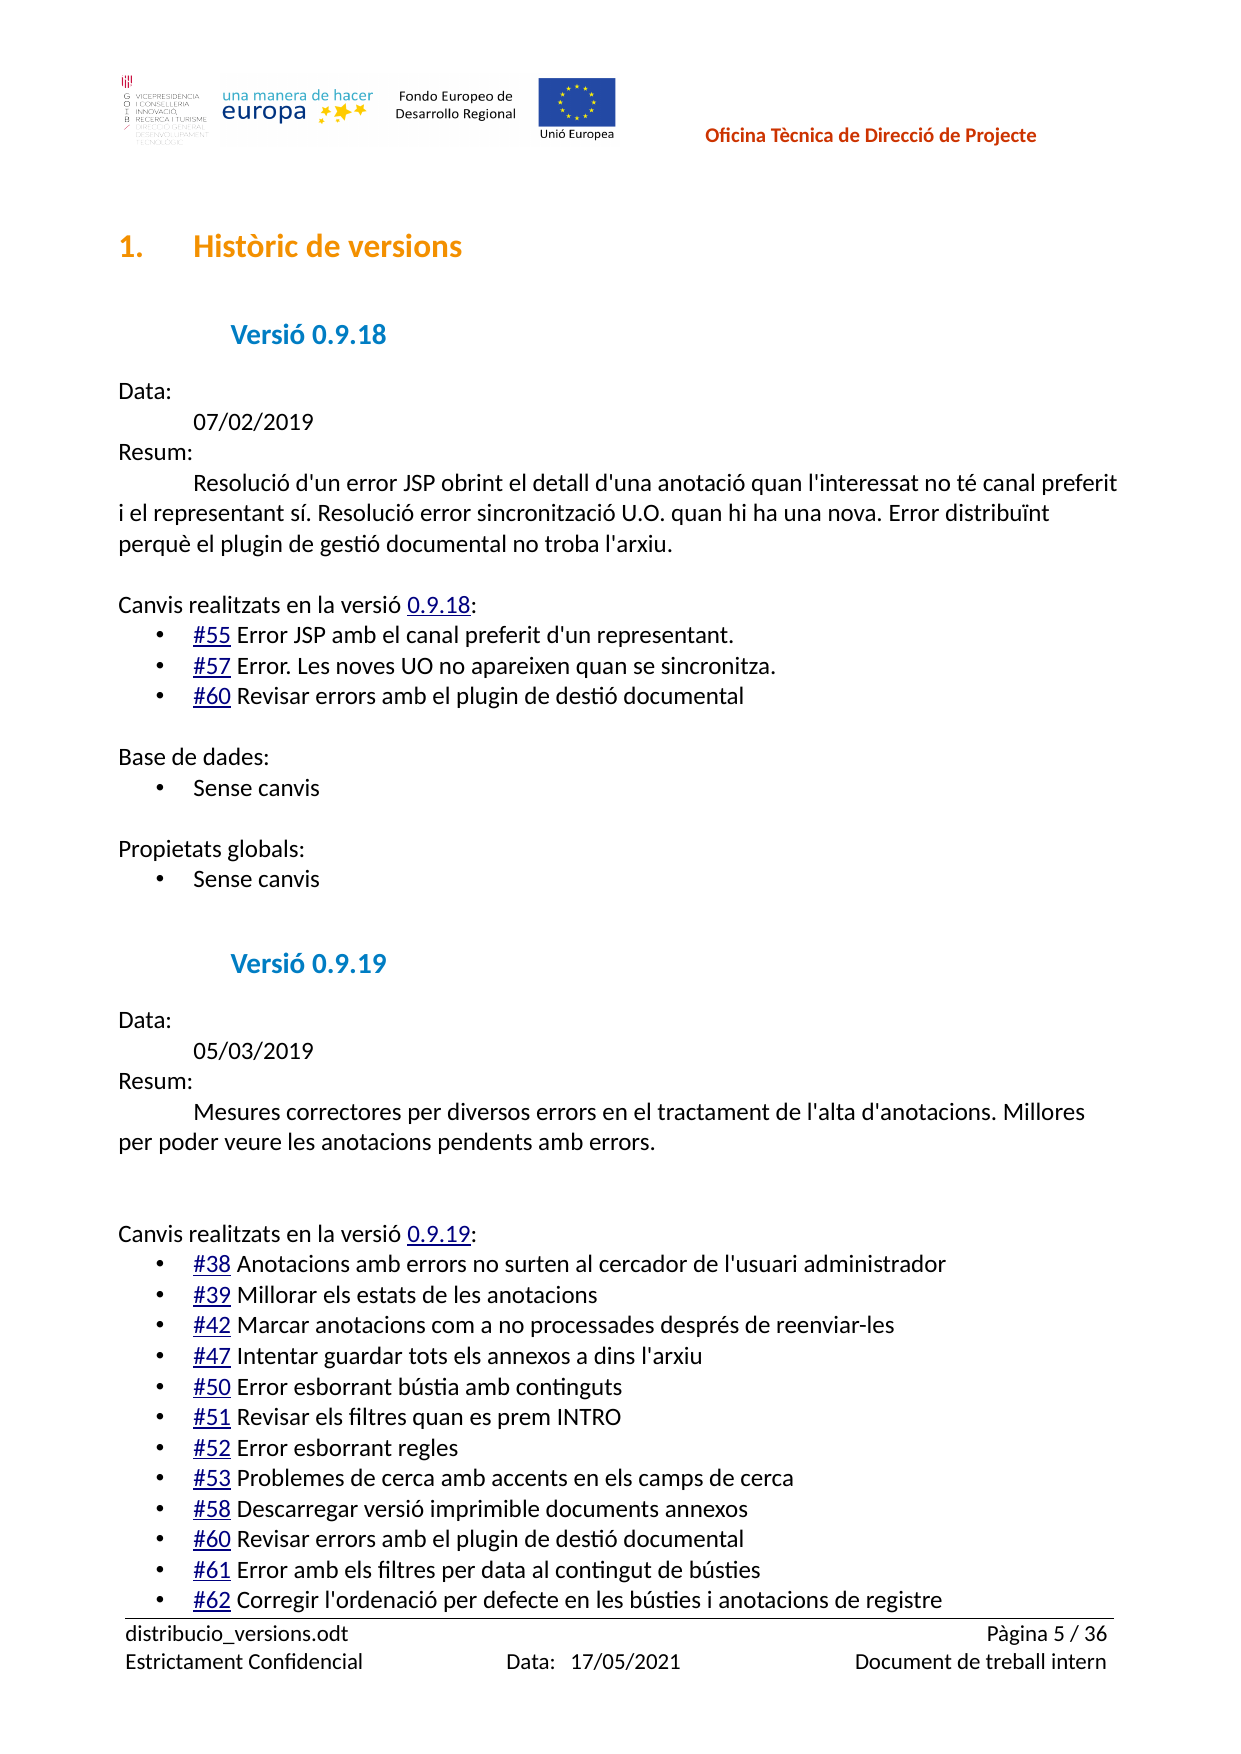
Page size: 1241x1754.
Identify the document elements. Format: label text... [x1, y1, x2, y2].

text Mesures correctores per diversos errors en el tractament de l'alta d'anotacions. Millores per poder veure les anotacions pendents amb errors. [118, 1096, 1122, 1157]
list Sense canvis [156, 772, 1122, 802]
list #42 Marcar anotacions com a no processades després de reenviar-les [156, 1309, 1122, 1340]
picture [118, 73, 213, 147]
list #62 Corregir l'ordenació per defecte en les bústies i anotacions de registre [156, 1584, 1122, 1615]
text Resum: [118, 1065, 1122, 1096]
list #57 Error. Les noves UO no apareixen quan se sincronitza. [156, 650, 1122, 680]
list #55 Error JSP amb el canal preferit d'un representant. [156, 619, 1122, 650]
list #47 Intentar guardar tots els annexos a dins l'arxiu [156, 1340, 1122, 1371]
list #53 Problemes de cerca amb accents en els camps de cerca [156, 1462, 1122, 1493]
text 05/03/2019 [118, 1035, 1122, 1065]
list #60 Revisar errors amb el plugin de destió documental [156, 1523, 1122, 1554]
list #52 Error esborrant regles [156, 1432, 1122, 1462]
text Data: [118, 1004, 1122, 1035]
subtitle Versió 0.9.19 [153, 945, 1122, 981]
list #51 Revisar els filtres quan es prem INTRO [156, 1401, 1122, 1432]
list #58 Descarregar versió imprimible documents annexos [156, 1493, 1122, 1523]
text 07/02/2019 [118, 406, 1122, 436]
list #61 Error amb els filtres per data al contingut de bústies [156, 1554, 1122, 1584]
text Base de dades: [118, 741, 1122, 772]
text Data: [118, 375, 1122, 406]
text Canvis realitzats en la versió 0.9.18: [118, 589, 1122, 619]
list #38 Anotacions amb errors no surten al cercador de l'usuari administrador [156, 1248, 1122, 1279]
text Canvis realitzats en la versió 0.9.19: [118, 1218, 1122, 1248]
list #39 Millorar els estats de les anotacions [156, 1279, 1122, 1309]
list #50 Error esborrant bústia amb continguts [156, 1371, 1122, 1401]
text Propietats globals: [118, 833, 1122, 863]
list #60 Revisar errors amb el plugin de destió documental [156, 680, 1122, 711]
picture [219, 73, 621, 147]
text Resolució d'un error JSP obrint el detall d'una anotació quan l'interessat no té canal preferit i el representant sí. Resolució error sincronització U.O. quan hi ha una nova. Error distribuïnt perquè el plugin de gestió documental no troba l'arxiu. [118, 467, 1122, 558]
subtitle Versió 0.9.18 [153, 316, 1122, 351]
list Sense canvis [156, 863, 1122, 894]
subtitle Històric de versions [118, 225, 1122, 266]
text Resum: [118, 436, 1122, 467]
